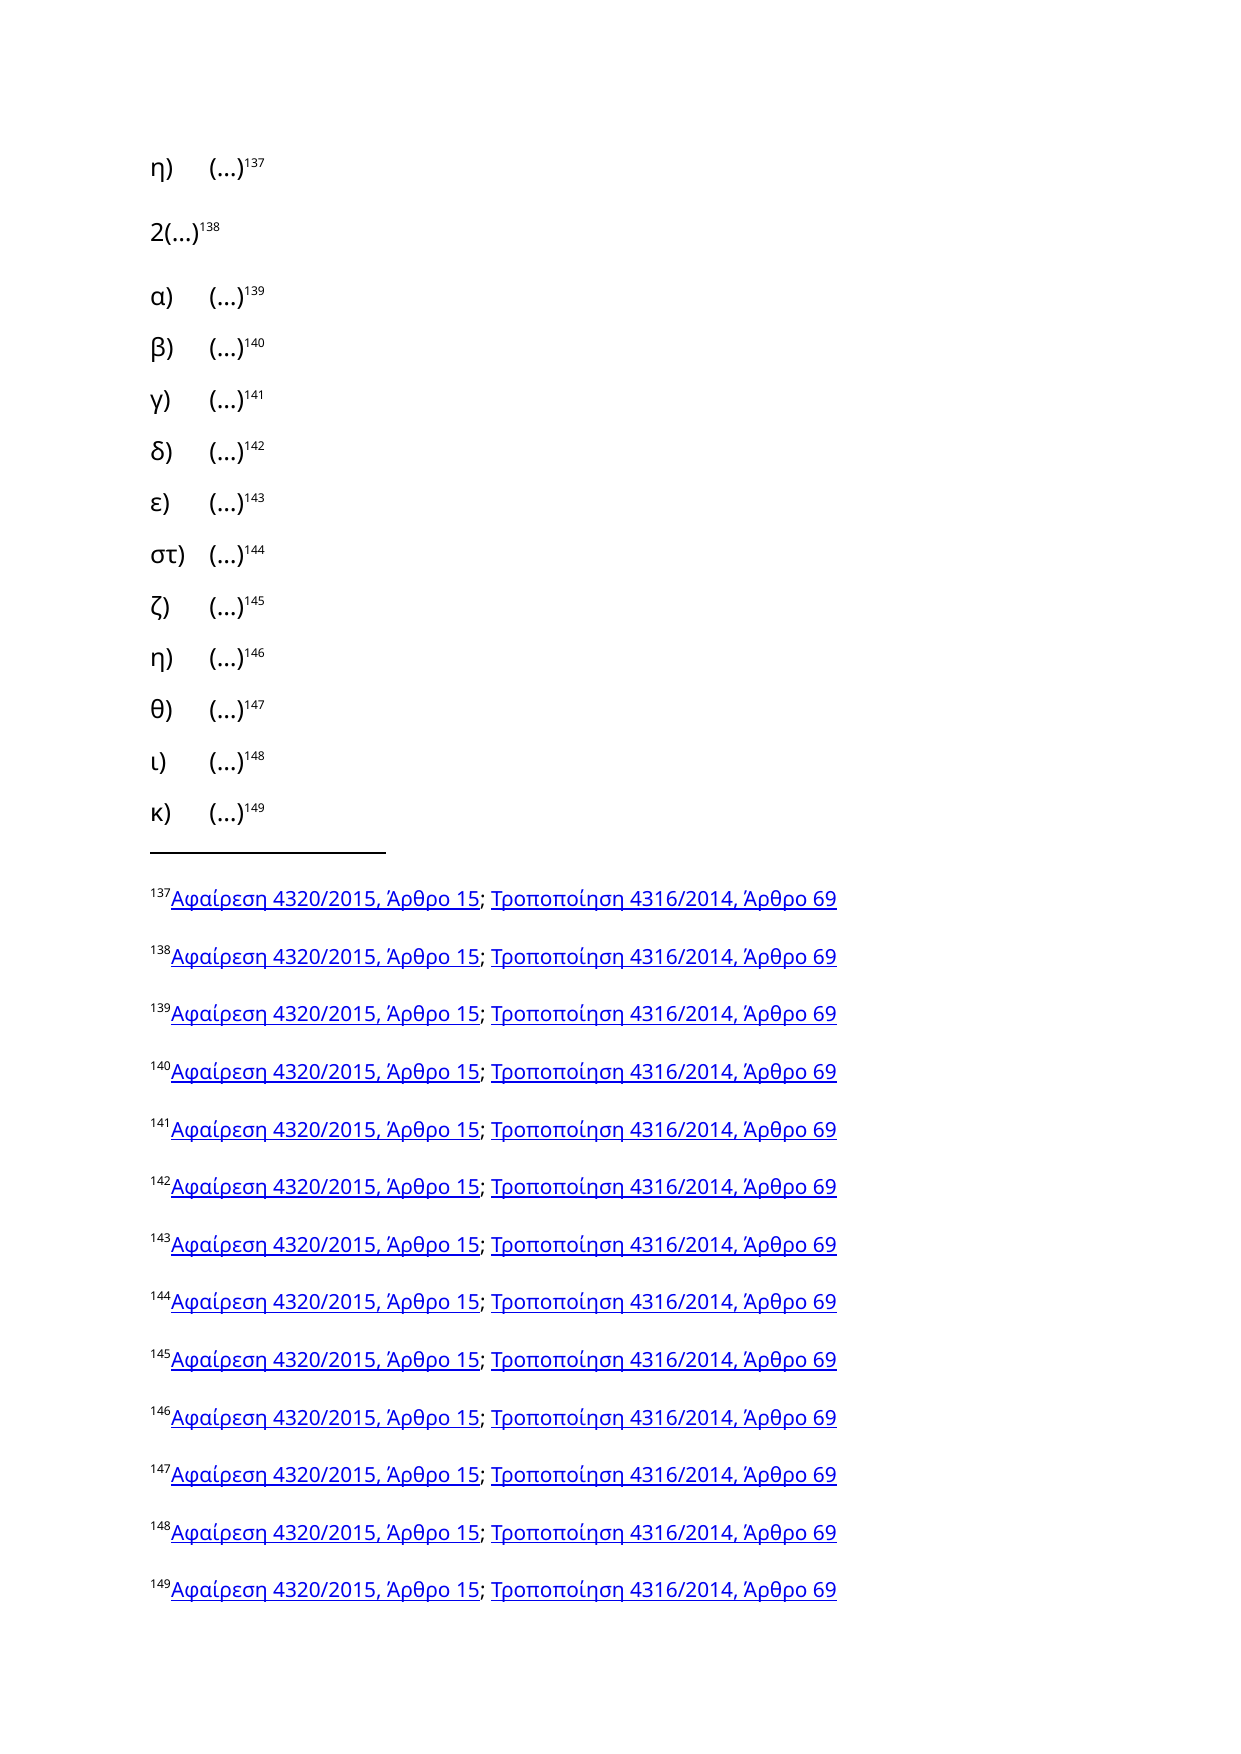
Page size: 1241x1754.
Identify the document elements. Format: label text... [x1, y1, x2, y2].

text Αφαίρεση 4320/2015, Άρθρο 15; Τροποποίηση 4316/2014, Άρθρο 69 [150, 1287, 1090, 1316]
text Αφαίρεση 4320/2015, Άρθρο 15; Τροποποίηση 4316/2014, Άρθρο 69 [150, 1115, 1090, 1143]
text Αφαίρεση 4320/2015, Άρθρο 15; Τροποποίηση 4316/2014, Άρθρο 69 [150, 1460, 1090, 1489]
list κ) (…) [150, 795, 1090, 829]
list δ) (…) [150, 433, 1090, 467]
list η) (…) [150, 640, 1090, 674]
list β) (…) [150, 330, 1090, 364]
list ε) (…) [150, 485, 1090, 519]
text Αφαίρεση 4320/2015, Άρθρο 15; Τροποποίηση 4316/2014, Άρθρο 69 [150, 1057, 1090, 1086]
text Αφαίρεση 4320/2015, Άρθρο 15; Τροποποίηση 4316/2014, Άρθρο 69 [150, 1230, 1090, 1258]
list ζ) (…) [150, 588, 1090, 622]
text Αφαίρεση 4320/2015, Άρθρο 15; Τροποποίηση 4316/2014, Άρθρο 69 [150, 884, 1090, 913]
text 2(…) [150, 214, 1090, 248]
list η) (…) [150, 150, 1090, 184]
text Αφαίρεση 4320/2015, Άρθρο 15; Τροποποίηση 4316/2014, Άρθρο 69 [150, 1403, 1090, 1431]
list ι) (…) [150, 743, 1090, 777]
text Αφαίρεση 4320/2015, Άρθρο 15; Τροποποίηση 4316/2014, Άρθρο 69 [150, 999, 1090, 1028]
text Αφαίρεση 4320/2015, Άρθρο 15; Τροποποίηση 4316/2014, Άρθρο 69 [150, 942, 1090, 970]
list στ) (…) [150, 537, 1090, 571]
text Αφαίρεση 4320/2015, Άρθρο 15; Τροποποίηση 4316/2014, Άρθρο 69 [150, 1172, 1090, 1201]
text Αφαίρεση 4320/2015, Άρθρο 15; Τροποποίηση 4316/2014, Άρθρο 69 [150, 1518, 1090, 1546]
text Αφαίρεση 4320/2015, Άρθρο 15; Τροποποίηση 4316/2014, Άρθρο 69 [150, 1576, 1090, 1604]
list θ) (…) [150, 692, 1090, 726]
list α) (…) [150, 278, 1090, 312]
text Αφαίρεση 4320/2015, Άρθρο 15; Τροποποίηση 4316/2014, Άρθρο 69 [150, 1345, 1090, 1373]
list γ) (…) [150, 382, 1090, 416]
